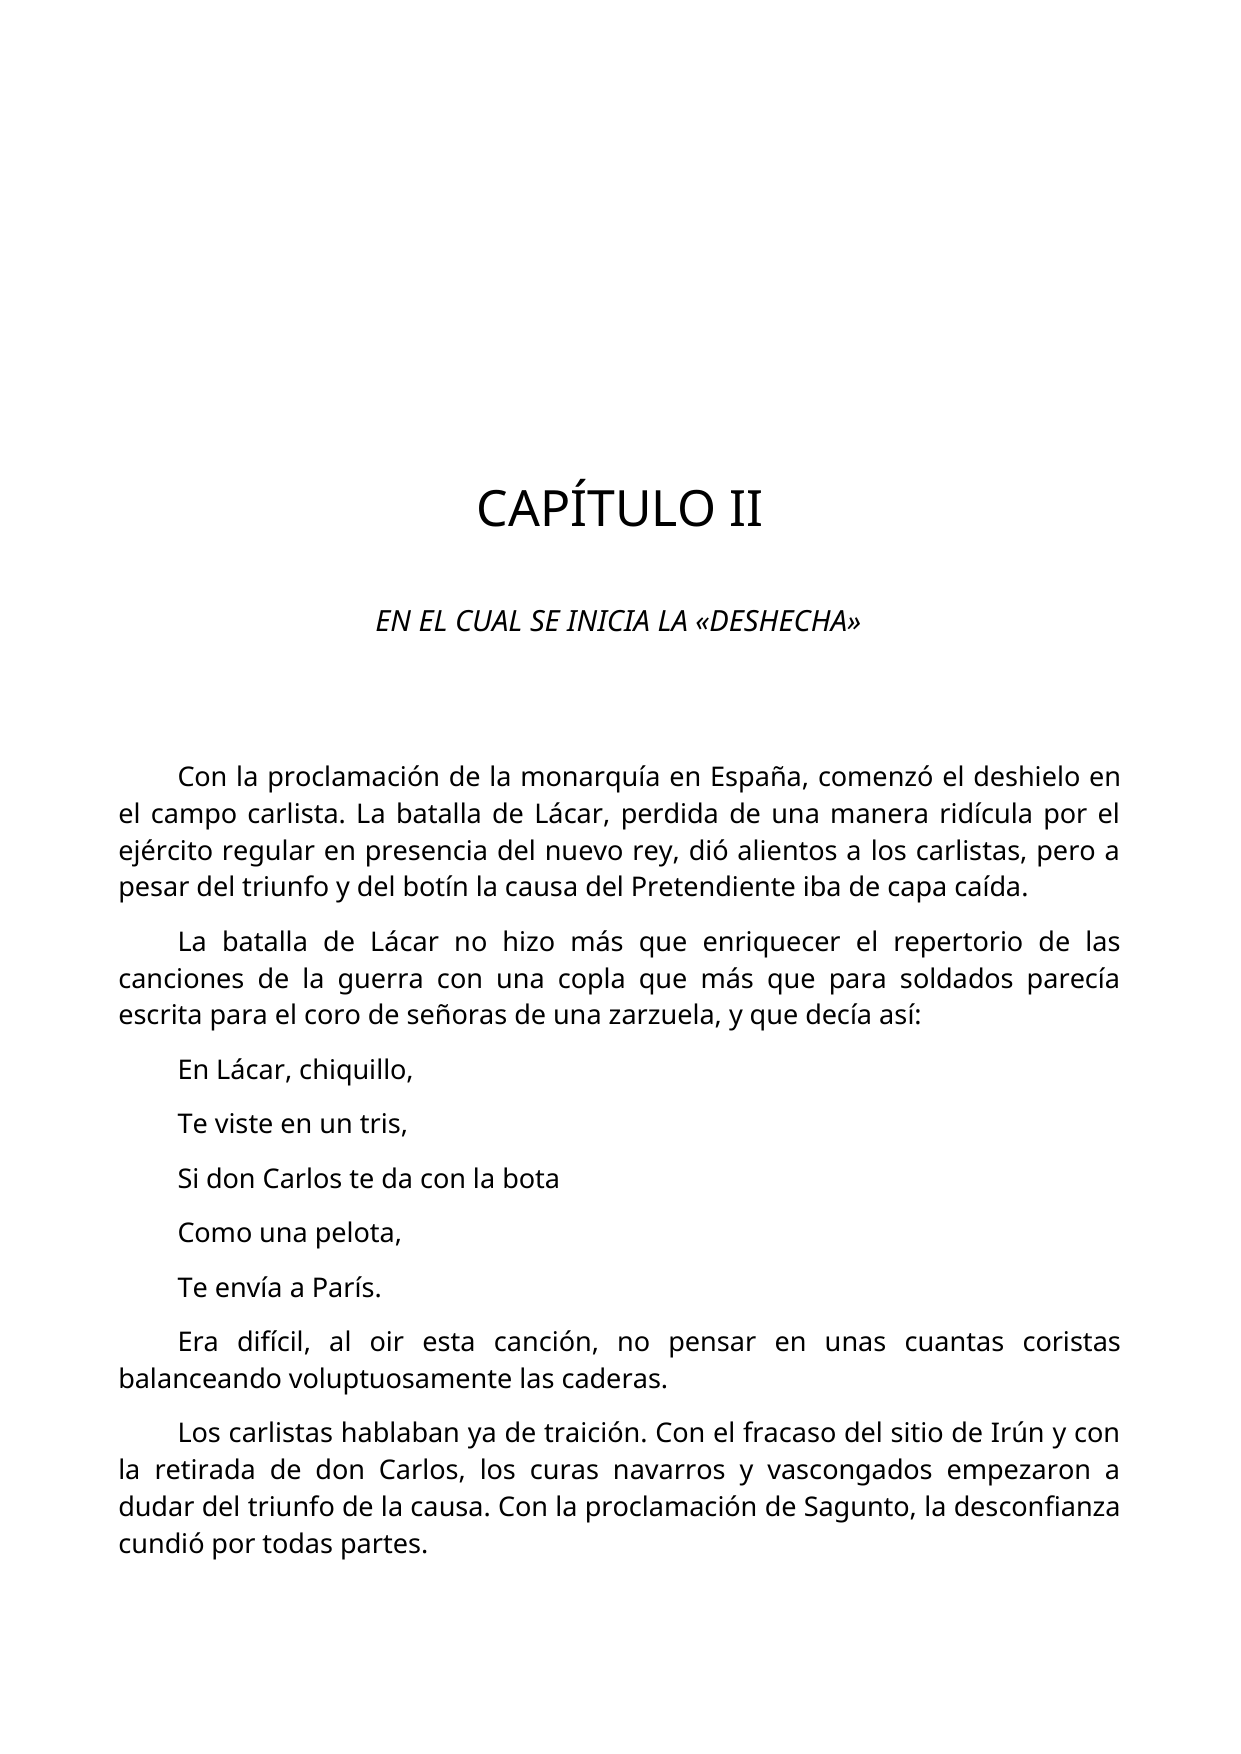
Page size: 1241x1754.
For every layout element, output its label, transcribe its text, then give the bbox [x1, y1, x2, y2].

text Te viste en un tris, [118, 1105, 1122, 1142]
text EN EL CUAL SE INICIA LA «DESHECHA» [236, 600, 1004, 639]
text La batalla de Lácar no hizo más que enriquecer el repertorio de las canciones de la guerra con una copla que más que para soldados parecía escrita para el coro de señoras de una zarzuela, y que decía así: [118, 922, 1122, 1033]
text Como una pelota, [118, 1214, 1122, 1251]
text Te envía a París. [118, 1268, 1122, 1305]
text Los carlistas hablaban ya de traición. Con el fracaso del sitio de Irún y con la retirada de don Carlos, los curas navarros y vascongados empezaron a dudar del triunfo de la causa. Con la proclamación de Sagunto, la desconfianza cundió por todas partes. [118, 1414, 1122, 1561]
subtitle CAPÍTULO II [118, 472, 1122, 541]
text En Lácar, chiquillo, [118, 1051, 1122, 1087]
text Si don Carlos te da con la bota [118, 1159, 1122, 1196]
text Con la proclamación de la monarquía en España, comenzó el deshielo en el campo carlista. La batalla de Lácar, perdida de una manera ridícula por el ejército regular en presencia del nuevo rey, dió alientos a los carlistas, pero a pesar del triunfo y del botín la causa del Pretendiente iba de capa caída. [118, 758, 1122, 905]
text Era difícil, al oir esta canción, no pensar en unas cuantas coristas balanceando voluptuosamente las caderas. [118, 1323, 1122, 1396]
